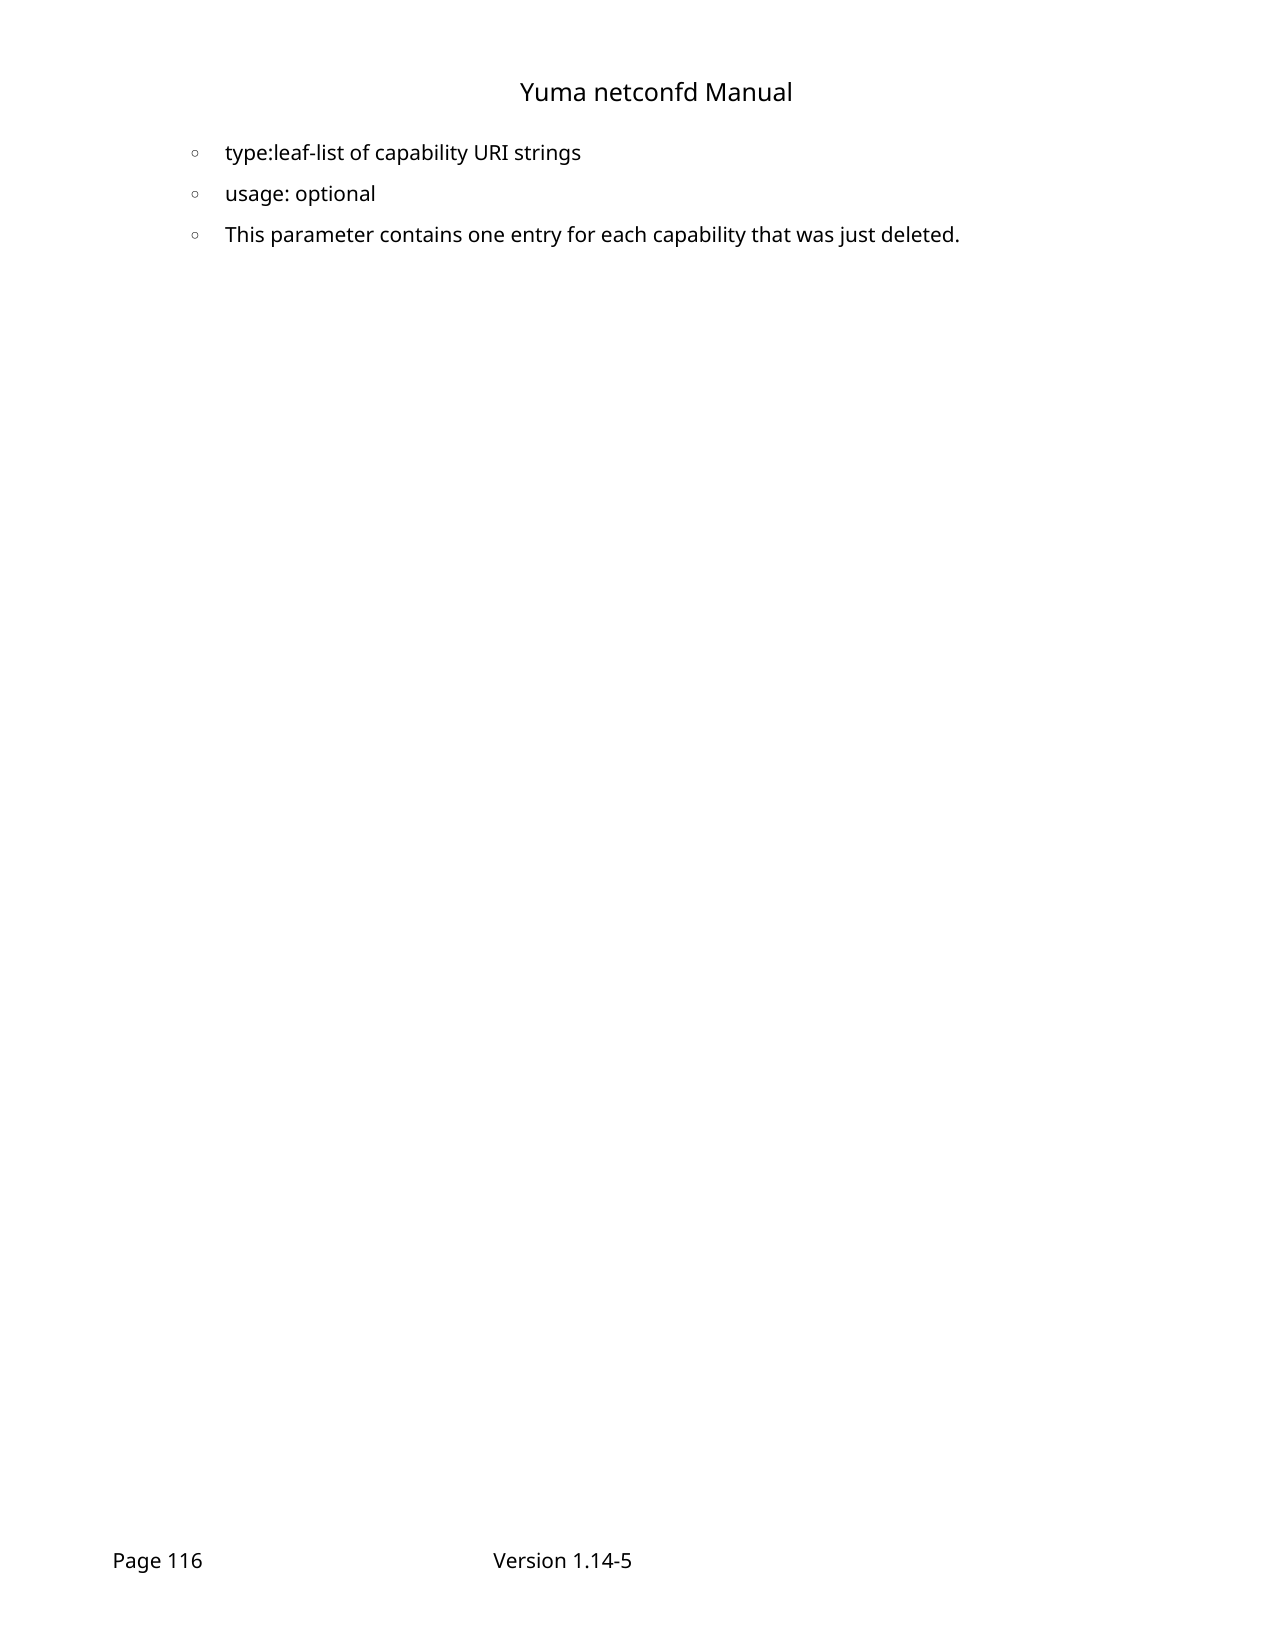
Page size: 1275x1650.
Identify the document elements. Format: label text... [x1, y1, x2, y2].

list This parameter contains one entry for each capability that was just deleted. [187, 220, 1200, 249]
list type:leaf-list of capability URI strings [187, 138, 1200, 167]
list usage: optional [187, 179, 1200, 208]
